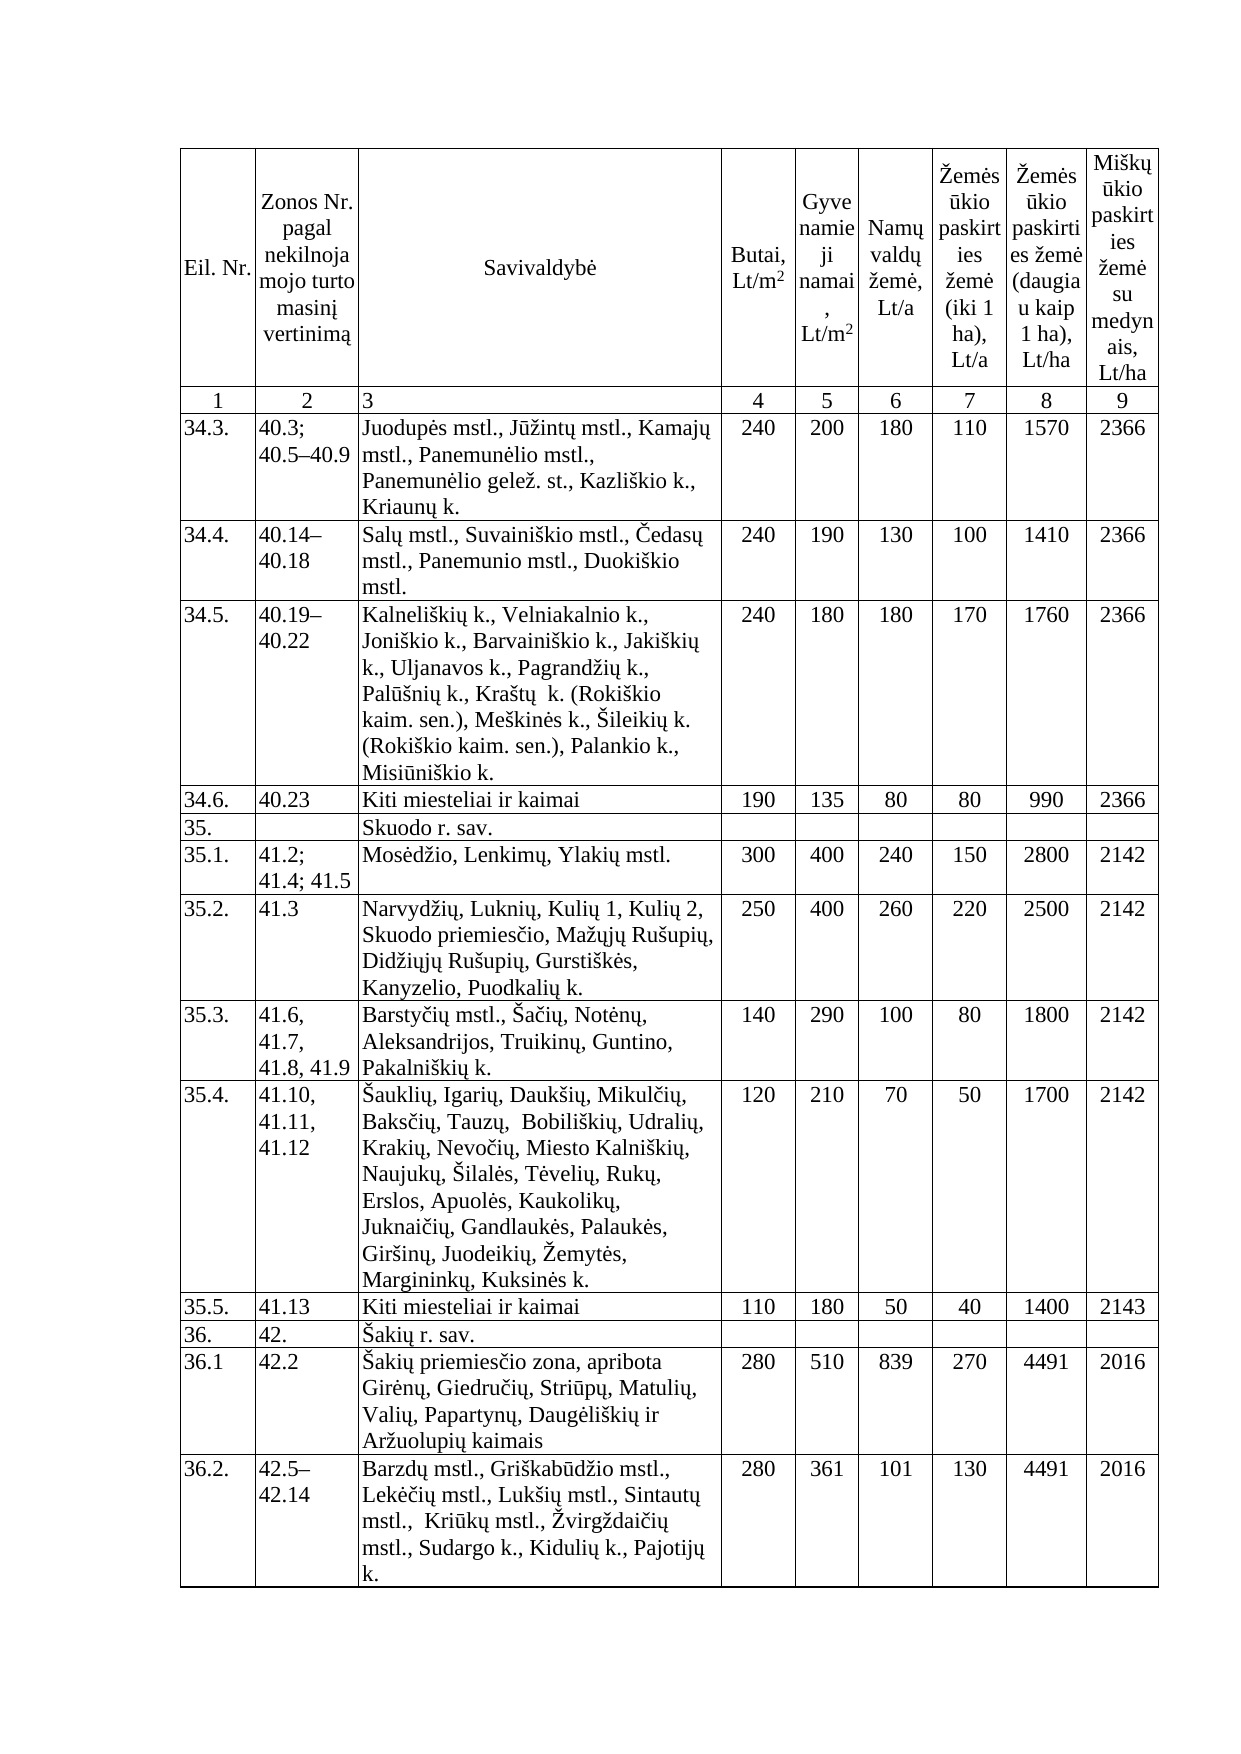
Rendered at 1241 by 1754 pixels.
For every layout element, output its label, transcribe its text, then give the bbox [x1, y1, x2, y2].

table_cell Barstyčių mstl., Šačių, Notėnų, Aleksandrijos, Truikinų, Guntino, Pakalniškių k. [359, 1001, 721, 1080]
table_cell 180 [796, 1293, 858, 1320]
table_header Zonos Nr. pagal nekilnojamojo turto masinį vertinimą [256, 149, 358, 386]
table_cell 280 [722, 1455, 795, 1586]
table_cell [859, 1321, 932, 1347]
table_cell 180 [796, 601, 858, 785]
table_cell 510 [796, 1348, 858, 1453]
table_cell 40.19–40.22 [256, 601, 358, 785]
table_cell 7 [933, 387, 1006, 413]
table_cell 2142 [1087, 1081, 1158, 1292]
table_cell 400 [796, 895, 858, 1000]
table_cell Mosėdžio, Lenkimų, Ylakių mstl. [359, 841, 721, 894]
table_cell 250 [722, 895, 795, 1000]
table_cell [1087, 1321, 1158, 1347]
table_cell 9 [1087, 387, 1158, 413]
table_cell 210 [796, 1081, 858, 1292]
table_cell 2500 [1007, 895, 1086, 1000]
table_cell 190 [722, 786, 795, 813]
table_cell 41.3 [256, 895, 358, 1000]
table_cell 1760 [1007, 601, 1086, 785]
table_cell 6 [859, 387, 932, 413]
table_cell 240 [722, 521, 795, 600]
table_cell 240 [859, 841, 932, 894]
table_cell 180 [859, 414, 932, 520]
table_cell 34.6. [181, 786, 255, 813]
table_cell 35.3. [181, 1001, 255, 1080]
table_cell 1700 [1007, 1081, 1086, 1292]
table_cell 300 [722, 841, 795, 894]
table_cell [722, 814, 795, 840]
table_cell 2366 [1087, 601, 1158, 785]
table_cell 4491 [1007, 1455, 1086, 1586]
table_cell 80 [933, 786, 1006, 813]
table_cell 4 [722, 387, 795, 413]
table_cell [1087, 814, 1158, 840]
table_cell 190 [796, 521, 858, 600]
table_cell 70 [859, 1081, 932, 1292]
table_cell 400 [796, 841, 858, 894]
table_cell 220 [933, 895, 1006, 1000]
table_cell 35.1. [181, 841, 255, 894]
table_cell Narvydžių, Luknių, Kulių 1, Kulių 2, Skuodo priemiesčio, Mažųjų Rušupių, Didžiųjų Rušupių, Gurstiškės, Kanyzelio, Puodkalių k. [359, 895, 721, 1000]
table_cell Šauklių, Igarių, Daukšių, Mikulčių, Baksčių, Tauzų, Bobiliškių, Udralių, Krakių, Nevočių, Miesto Kalniškių, Naujukų, Šilalės, Tėvelių, Rukų, Erslos, Apuolės, Kaukolikų, Juknaičių, Gandlaukės, Palaukės, Giršinų, Juodeikių, Žemytės, Margininkų, Kuksinės k. [359, 1081, 721, 1292]
table_cell 41.13 [256, 1293, 358, 1320]
table_cell 150 [933, 841, 1006, 894]
table_cell Kiti miesteliai ir kaimai [359, 786, 721, 813]
table_cell [1007, 1321, 1086, 1347]
table_header Butai, Lt/m2 [722, 149, 795, 386]
table_cell 2366 [1087, 521, 1158, 600]
table_cell [796, 1321, 858, 1347]
table_cell 2142 [1087, 841, 1158, 894]
table_cell 101 [859, 1455, 932, 1586]
table_cell 839 [859, 1348, 932, 1453]
table_cell 135 [796, 786, 858, 813]
table_cell 35.5. [181, 1293, 255, 1320]
table_cell 2016 [1087, 1455, 1158, 1586]
table_cell Juodupės mstl., Jūžintų mstl., Kamajų mstl., Panemunėlio mstl., Panemunėlio gelež. st., Kazliškio k., Kriaunų k. [359, 414, 721, 520]
table_cell 34.5. [181, 601, 255, 785]
table_cell 290 [796, 1001, 858, 1080]
table_cell 2 [256, 387, 358, 413]
table_header Gyvenamieji namai, Lt/m2 [796, 149, 858, 386]
table_cell 170 [933, 601, 1006, 785]
table_cell Kiti miesteliai ir kaimai [359, 1293, 721, 1320]
table_cell 130 [859, 521, 932, 600]
table_cell 2016 [1087, 1348, 1158, 1453]
table_cell 120 [722, 1081, 795, 1292]
table_cell 40 [933, 1293, 1006, 1320]
table_cell 1 [181, 387, 255, 413]
table_cell 180 [859, 601, 932, 785]
table_cell 42.2 [256, 1348, 358, 1453]
table_cell 2366 [1087, 414, 1158, 520]
table_cell 280 [722, 1348, 795, 1453]
table_cell Skuodo r. sav. [359, 814, 721, 840]
table_cell [933, 814, 1006, 840]
table_cell 990 [1007, 786, 1086, 813]
table_cell 50 [859, 1293, 932, 1320]
table_cell 240 [722, 414, 795, 520]
table_cell 1800 [1007, 1001, 1086, 1080]
table_cell 2142 [1087, 895, 1158, 1000]
table_cell 42.5–42.14 [256, 1455, 358, 1586]
table_cell [1007, 814, 1086, 840]
table_cell 4491 [1007, 1348, 1086, 1453]
table_cell 35.2. [181, 895, 255, 1000]
table_cell [933, 1321, 1006, 1347]
table_cell 3 [359, 387, 721, 413]
table_cell 41.10, 41.11, 41.12 [256, 1081, 358, 1292]
table_cell 110 [933, 414, 1006, 520]
table_header Savivaldybė [359, 149, 721, 386]
table_cell Salų mstl., Suvainiškio mstl., Čedasų mstl., Panemunio mstl., Duokiškio mstl. [359, 521, 721, 600]
table_cell 200 [796, 414, 858, 520]
table_cell Šakių priemiesčio zona, apribota Girėnų, Giedručių, Striūpų, Matulių, Valių, Papartynų, Daugėliškių ir Aržuolupių kaimais [359, 1348, 721, 1453]
table_cell [256, 814, 358, 840]
table_cell 8 [1007, 387, 1086, 413]
table_cell 2143 [1087, 1293, 1158, 1320]
table_cell 40.14–40.18 [256, 521, 358, 600]
table_cell 5 [796, 387, 858, 413]
table_cell 34.3. [181, 414, 255, 520]
table_cell 1410 [1007, 521, 1086, 600]
table_cell 80 [933, 1001, 1006, 1080]
table_cell 34.4. [181, 521, 255, 600]
table_cell 80 [859, 786, 932, 813]
table_cell 110 [722, 1293, 795, 1320]
table_cell 260 [859, 895, 932, 1000]
table_cell 140 [722, 1001, 795, 1080]
table_cell 40.3; 40.5–40.9 [256, 414, 358, 520]
table_cell 2366 [1087, 786, 1158, 813]
table_cell 1400 [1007, 1293, 1086, 1320]
table_cell Barzdų mstl., Griškabūdžio mstl., Lekėčių mstl., Lukšių mstl., Sintautų mstl., Kriūkų mstl., Žvirgždaičių mstl., Sudargo k., Kidulių k., Pajotijų k. [359, 1455, 721, 1586]
table_header Namų valdų žemė, Lt/a [859, 149, 932, 386]
table_header Žemės ūkio paskirties žemė (daugiau kaip 1 ha), Lt/ha [1007, 149, 1086, 386]
table_cell Šakių r. sav. [359, 1321, 721, 1347]
table_cell 42. [256, 1321, 358, 1347]
table_cell 2800 [1007, 841, 1086, 894]
table_cell 41.6, 41.7, 41.8, 41.9 [256, 1001, 358, 1080]
table_header Žemės ūkio paskirties žemė (iki 1 ha), Lt/a [933, 149, 1006, 386]
table_cell 35. [181, 814, 255, 840]
table_cell 130 [933, 1455, 1006, 1586]
table_cell 361 [796, 1455, 858, 1586]
table_cell 36.1 [181, 1348, 255, 1453]
table_cell [859, 814, 932, 840]
table_cell 41.2; 41.4; 41.5 [256, 841, 358, 894]
table_cell [722, 1321, 795, 1347]
table_cell 50 [933, 1081, 1006, 1292]
table_header Eil. Nr. [181, 149, 255, 386]
table_cell 40.23 [256, 786, 358, 813]
table_cell 2142 [1087, 1001, 1158, 1080]
table_cell 270 [933, 1348, 1006, 1453]
table_cell Kalneliškių k., Velniakalnio k., Joniškio k., Barvainiškio k., Jakiškių k., Uljanavos k., Pagrandžių k., Palūšnių k., Kraštų k. (Rokiškio kaim. sen.), Meškinės k., Šileikių k. (Rokiškio kaim. sen.), Palankio k., Misiūniškio k. [359, 601, 721, 785]
table_cell 35.4. [181, 1081, 255, 1292]
table_cell [796, 814, 858, 840]
table_header Miškų ūkio paskirties žemė su medynais, Lt/ha [1087, 149, 1158, 386]
table_cell 240 [722, 601, 795, 785]
table_cell 1570 [1007, 414, 1086, 520]
table_cell 36.2. [181, 1455, 255, 1586]
table_cell 100 [933, 521, 1006, 600]
table_cell 100 [859, 1001, 932, 1080]
table_cell 36. [181, 1321, 255, 1347]
